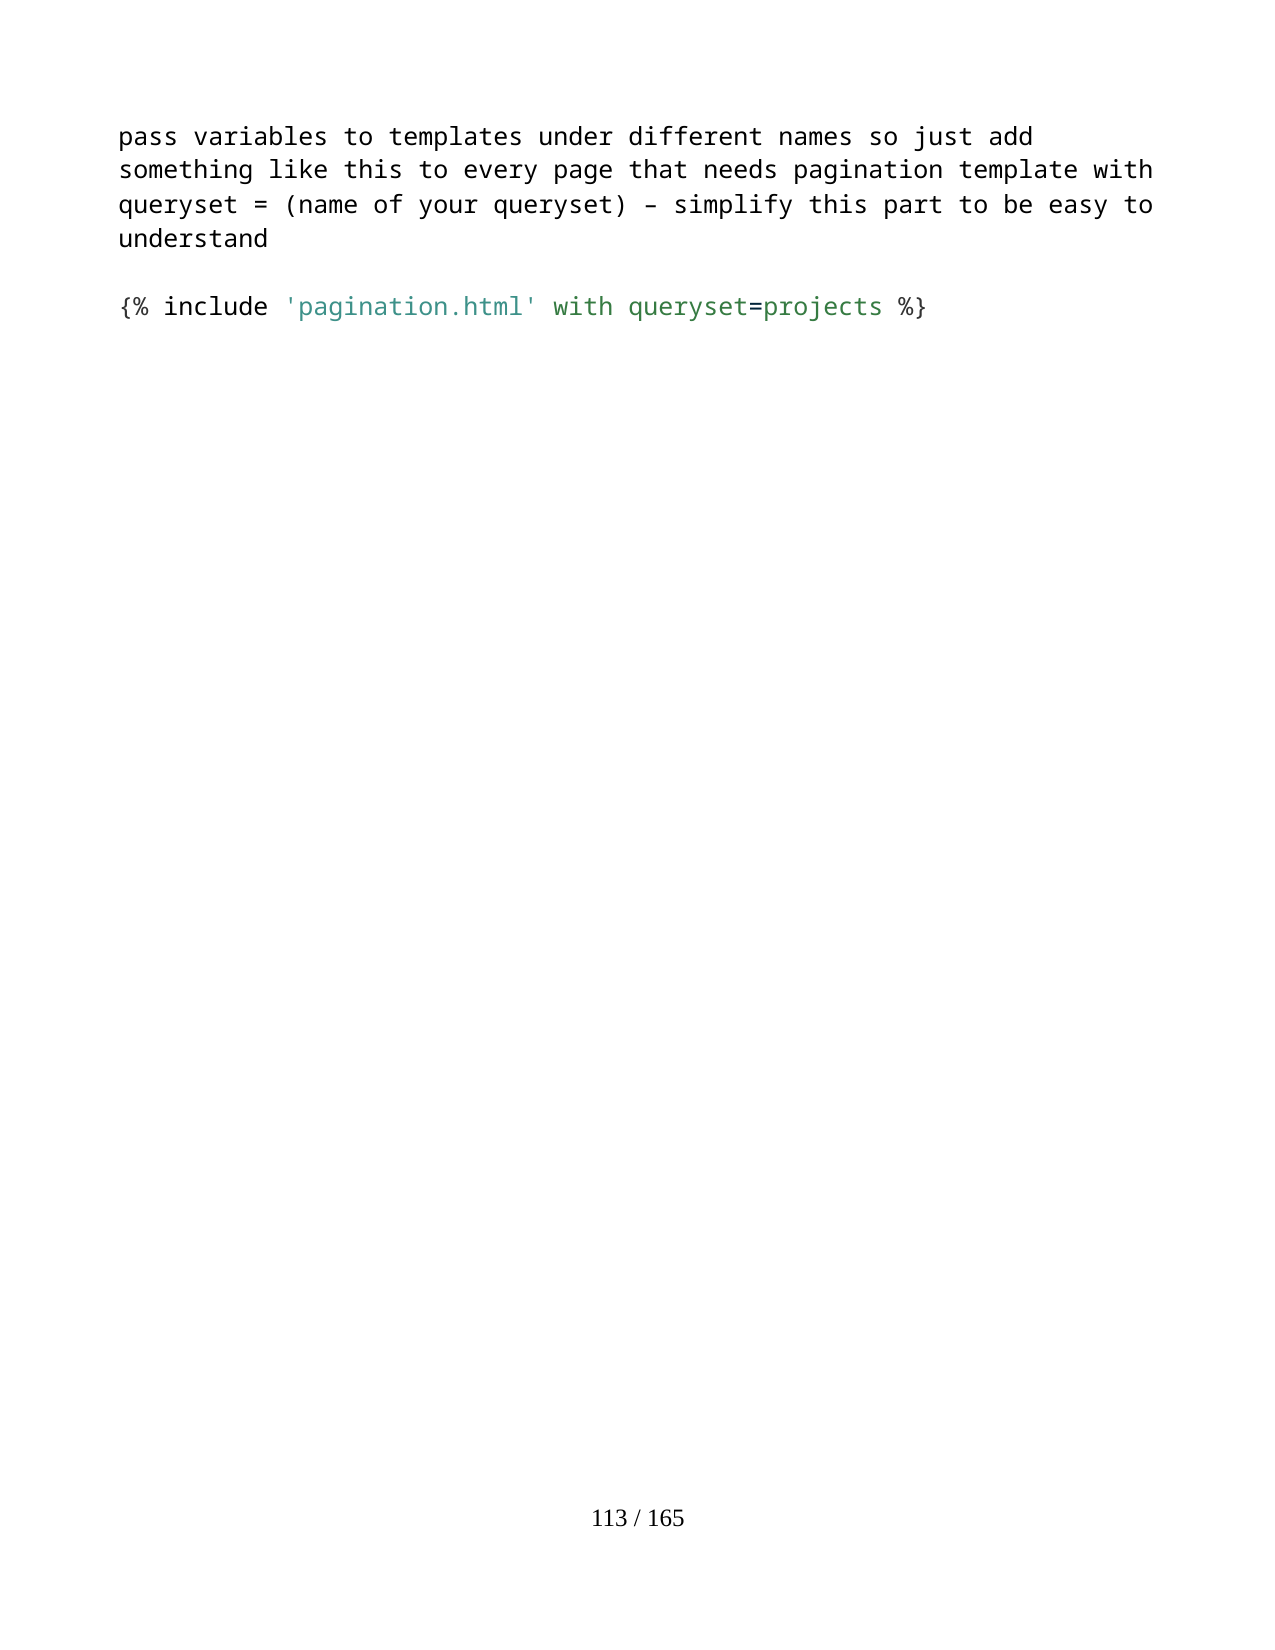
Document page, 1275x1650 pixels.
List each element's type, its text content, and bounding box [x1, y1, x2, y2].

text pass variables to templates under different names so just add something like this to every page that needs pagination template with queryset = (name of your queryset) – simplify this part to be easy to understand [118, 118, 1157, 254]
text {% include 'pagination.html' with queryset=projects %} [118, 288, 1157, 322]
